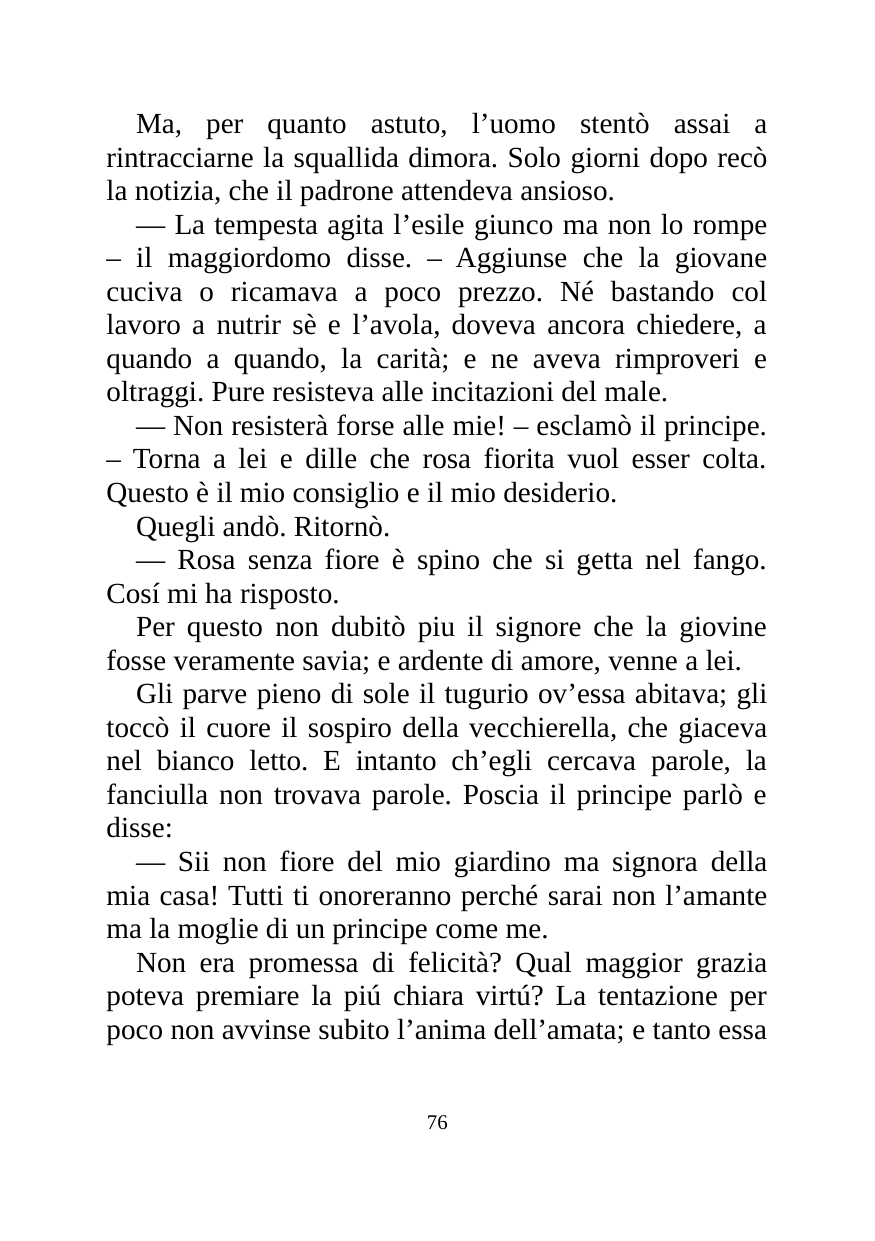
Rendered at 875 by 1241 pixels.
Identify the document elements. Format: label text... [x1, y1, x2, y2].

text Gli parve pieno di sole il tugurio ov’essa abitava; gli toccò il cuore il sospiro della vecchierella, che giaceva nel bianco letto. E intanto ch’egli cercava parole, la fanciulla non trovava parole. Poscia il principe parlò e disse: [106, 676, 768, 844]
text Quegli andò. Ritornò. [106, 509, 768, 542]
text — Rosa senza fiore è spino che si getta nel fango. Cosí mi ha risposto. [106, 542, 768, 609]
text Non era promessa di felicità? Qual maggior grazia poteva premiare la piú chiara virtú? La tentazione per poco non avvinse subito l’anima dell’amata; e tanto essa [106, 945, 768, 1045]
text — Sii non fiore del mio giardino ma signora della mia casa! Tutti ti onoreranno perché sarai non l’amante ma la moglie di un principe come me. [106, 844, 768, 945]
text — Non resisterà forse alle mie! – esclamò il principe. – Torna a lei e dille che rosa fiorita vuol esser colta. Questo è il mio consiglio e il mio desiderio. [106, 408, 768, 509]
text Per questo non dubitò piu il signore che la giovine fosse veramente savia; e ardente di amore, venne a lei. [106, 609, 768, 676]
text Ma, per quanto astuto, l’uomo stentò assai a rintracciarne la squallida dimora. Solo giorni dopo recò la notizia, che il padrone attendeva ansioso. [106, 106, 768, 207]
text — La tempesta agita l’esile giunco ma non lo rompe – il maggiordomo disse. – Aggiunse che la giovane cuciva o ricamava a poco prezzo. Né bastando col lavoro a nutrir sè e l’avola, doveva ancora chiedere, a quando a quando, la carità; e ne aveva rimproveri e oltraggi. Pure resisteva alle incitazioni del male. [106, 207, 768, 408]
